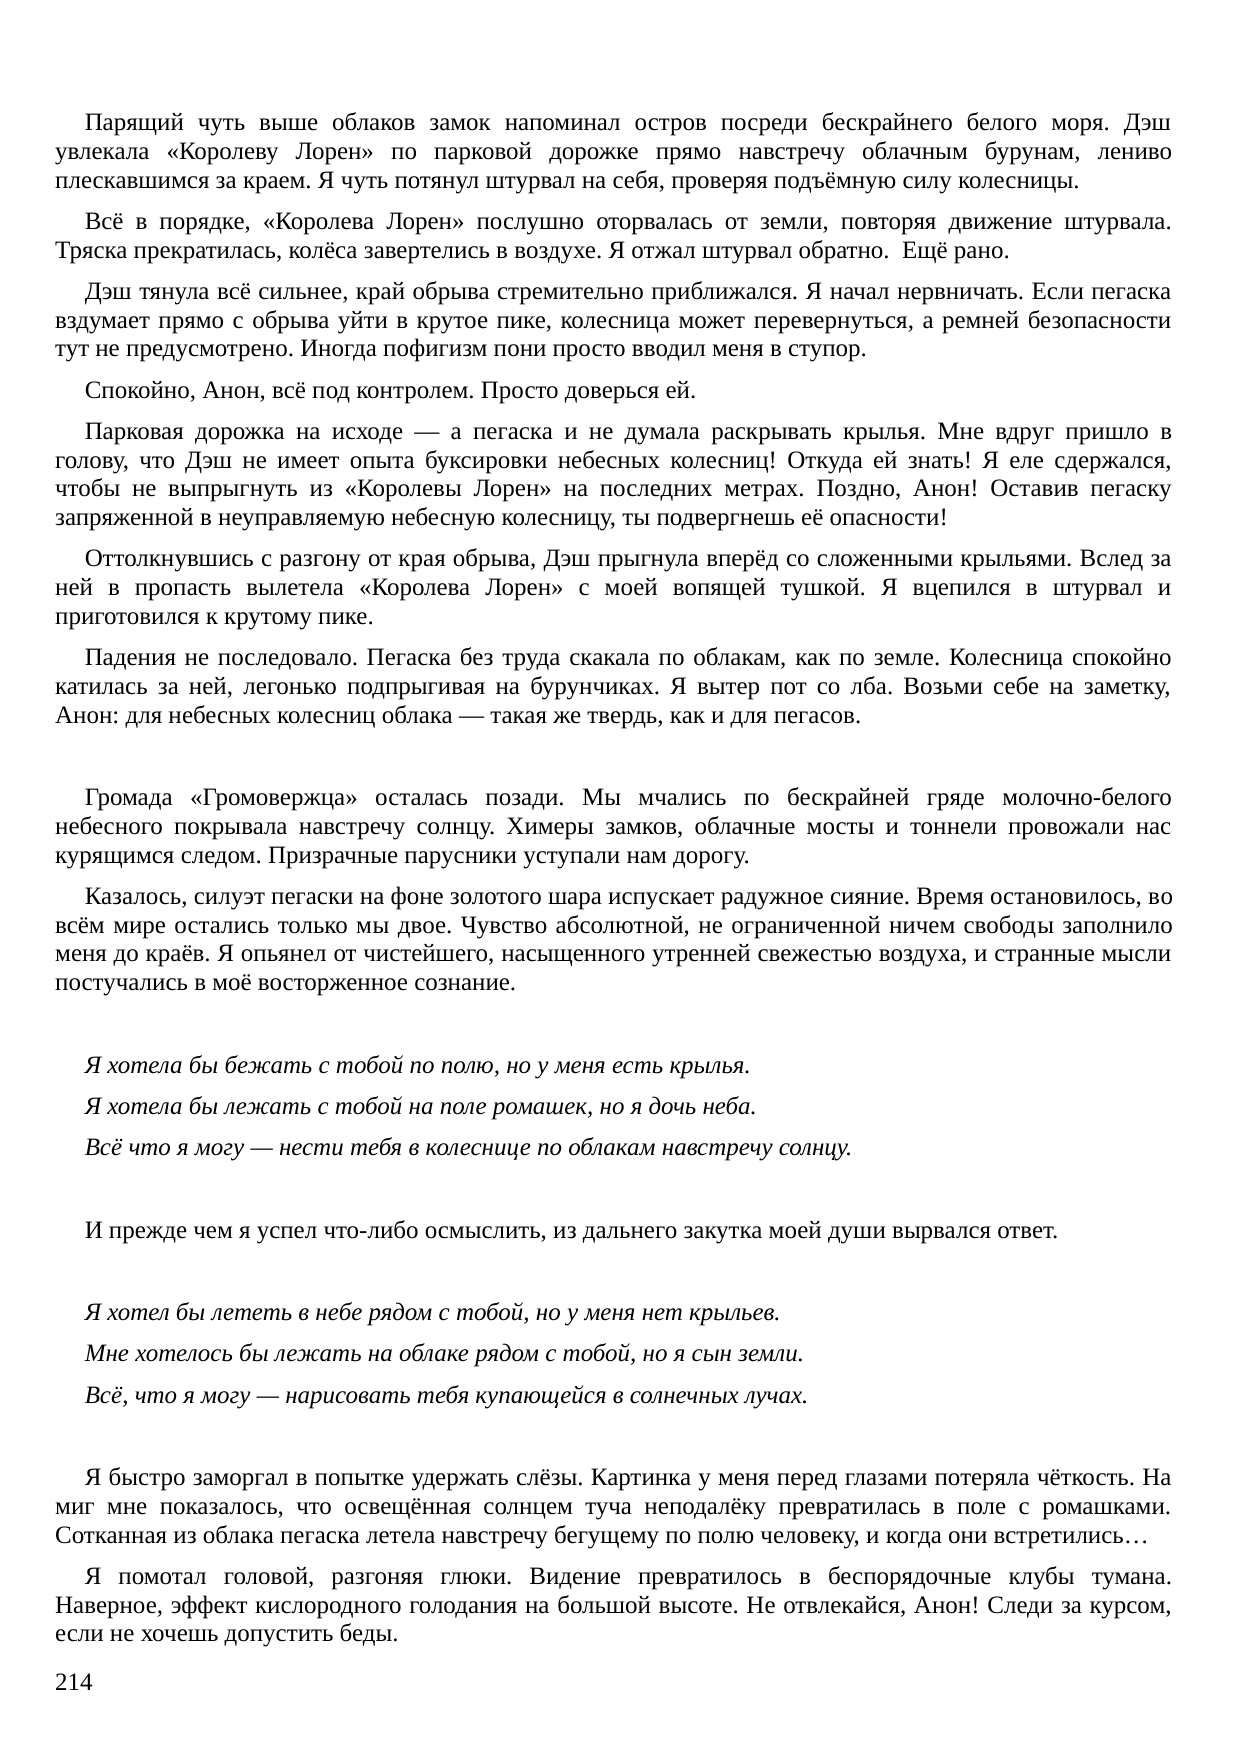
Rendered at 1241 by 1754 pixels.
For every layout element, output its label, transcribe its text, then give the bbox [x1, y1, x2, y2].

text Парящий чуть выше облаков замок напоминал остров посреди бескрайнего белого моря. Дэш увлекала «Королеву Лорен» по парковой дорожке прямо навстречу облачным бурунам, лениво плескавшимся за краем. Я чуть потянул штурвал на себя, проверяя подъёмную силу колесницы. [55, 107, 1173, 193]
text Парковая дорожка на исходе — а пегаска и не думала раскрывать крылья. Мне вдруг пришло в голову, что Дэш не имеет опыта буксировки небесных колесниц! Откуда ей знать! Я еле сдержался, чтобы не выпрыгнуть из «Королевы Лорен» на последних метрах. Поздно, Анон! Оставив пегаску запряженной в неуправляемую небесную колесницу, ты подвергнешь её опасности! [55, 416, 1173, 531]
text Всё, что я могу — нарисовать тебя купающейся в солнечных лучах. [55, 1380, 1173, 1408]
text Спокойно, Анон, всё под контролем. Просто доверься ей. [55, 375, 1173, 403]
text Мне хотелось бы лежать на облаке рядом с тобой, но я сын земли. [55, 1338, 1173, 1367]
text Падения не последовало. Пегаска без труда скакала по облакам, как по земле. Колесница спокойно катилась за ней, легонько подпрыгивая на бурунчиках. Я вытер пот со лба. Возьми себе на заметку, Анон: для небесных колесниц облака — такая же твердь, как и для пегасов. [55, 642, 1173, 728]
text Я хотела бы лежать с тобой на поле ромашек, но я дочь неба. [55, 1091, 1173, 1120]
text Всё в порядке, «Королева Лорен» послушно оторвалась от земли, повторяя движение штурвала. Тряска прекратилась, колёса завертелись в воздухе. Я отжал штурвал обратно. Ещё рано. [55, 206, 1173, 263]
text И прежде чем я успел что-либо осмыслить, из дальнего закутка моей души вырвался ответ. [55, 1215, 1173, 1243]
text Громада «Громовержца» осталась позади. Мы мчались по бескрайней гряде молочно-белого небесного покрывала навстречу солнцу. Химеры замков, облачные мосты и тоннели провожали нас курящимся следом. Призрачные парусники уступали нам дорогу. [55, 782, 1173, 868]
text Казалось, силуэт пегаски на фоне золотого шара испускает радужное сияние. Время остановилось, во всём мире остались только мы двое. Чувство абсолютной, не ограниченной ничем свободы заполнило меня до краёв. Я опьянел от чистейшего, насыщенного утренней свежестью воздуха, и странные мысли постучались в моё восторженное сознание. [55, 881, 1173, 996]
text Я хотела бы бежать с тобой по полю, но у меня есть крылья. [55, 1050, 1173, 1078]
text Я быстро заморгал в попытке удержать слёзы. Картинка у меня перед глазами потеряла чёткость. На миг мне показалось, что освещённая солнцем туча неподалёку превратилась в поле с ромашками. Сотканная из облака пегаска летела навстречу бегущему по полю человеку, и когда они встретились… [55, 1462, 1173, 1548]
text Оттолкнувшись с разгону от края обрыва, Дэш прыгнула вперёд со сложенными крыльями. Вслед за ней в пропасть вылетела «Королева Лорен» с моей вопящей тушкой. Я вцепился в штурвал и приготовился к крутому пике. [55, 543, 1173, 630]
text Я хотел бы лететь в небе рядом с тобой, но у меня нет крыльев. [55, 1297, 1173, 1326]
text Всё что я могу — нести тебя в колеснице по облакам навстречу солнцу. [55, 1132, 1173, 1161]
text Дэш тянула всё сильнее, край обрыва стремительно приближался. Я начал нервничать. Если пегаска вздумает прямо с обрыва уйти в крутое пике, колесница может перевернуться, а ремней безопасности тут не предусмотрено. Иногда пофигизм пони просто вводил меня в ступор. [55, 276, 1173, 362]
text Я помотал головой, разгоняя глюки. Видение превратилось в беспорядочные клубы тумана. Наверное, эффект кислородного голодания на большой высоте. Не отвлекайся, Анон! Следи за курсом, если не хочешь допустить беды. [55, 1561, 1173, 1647]
